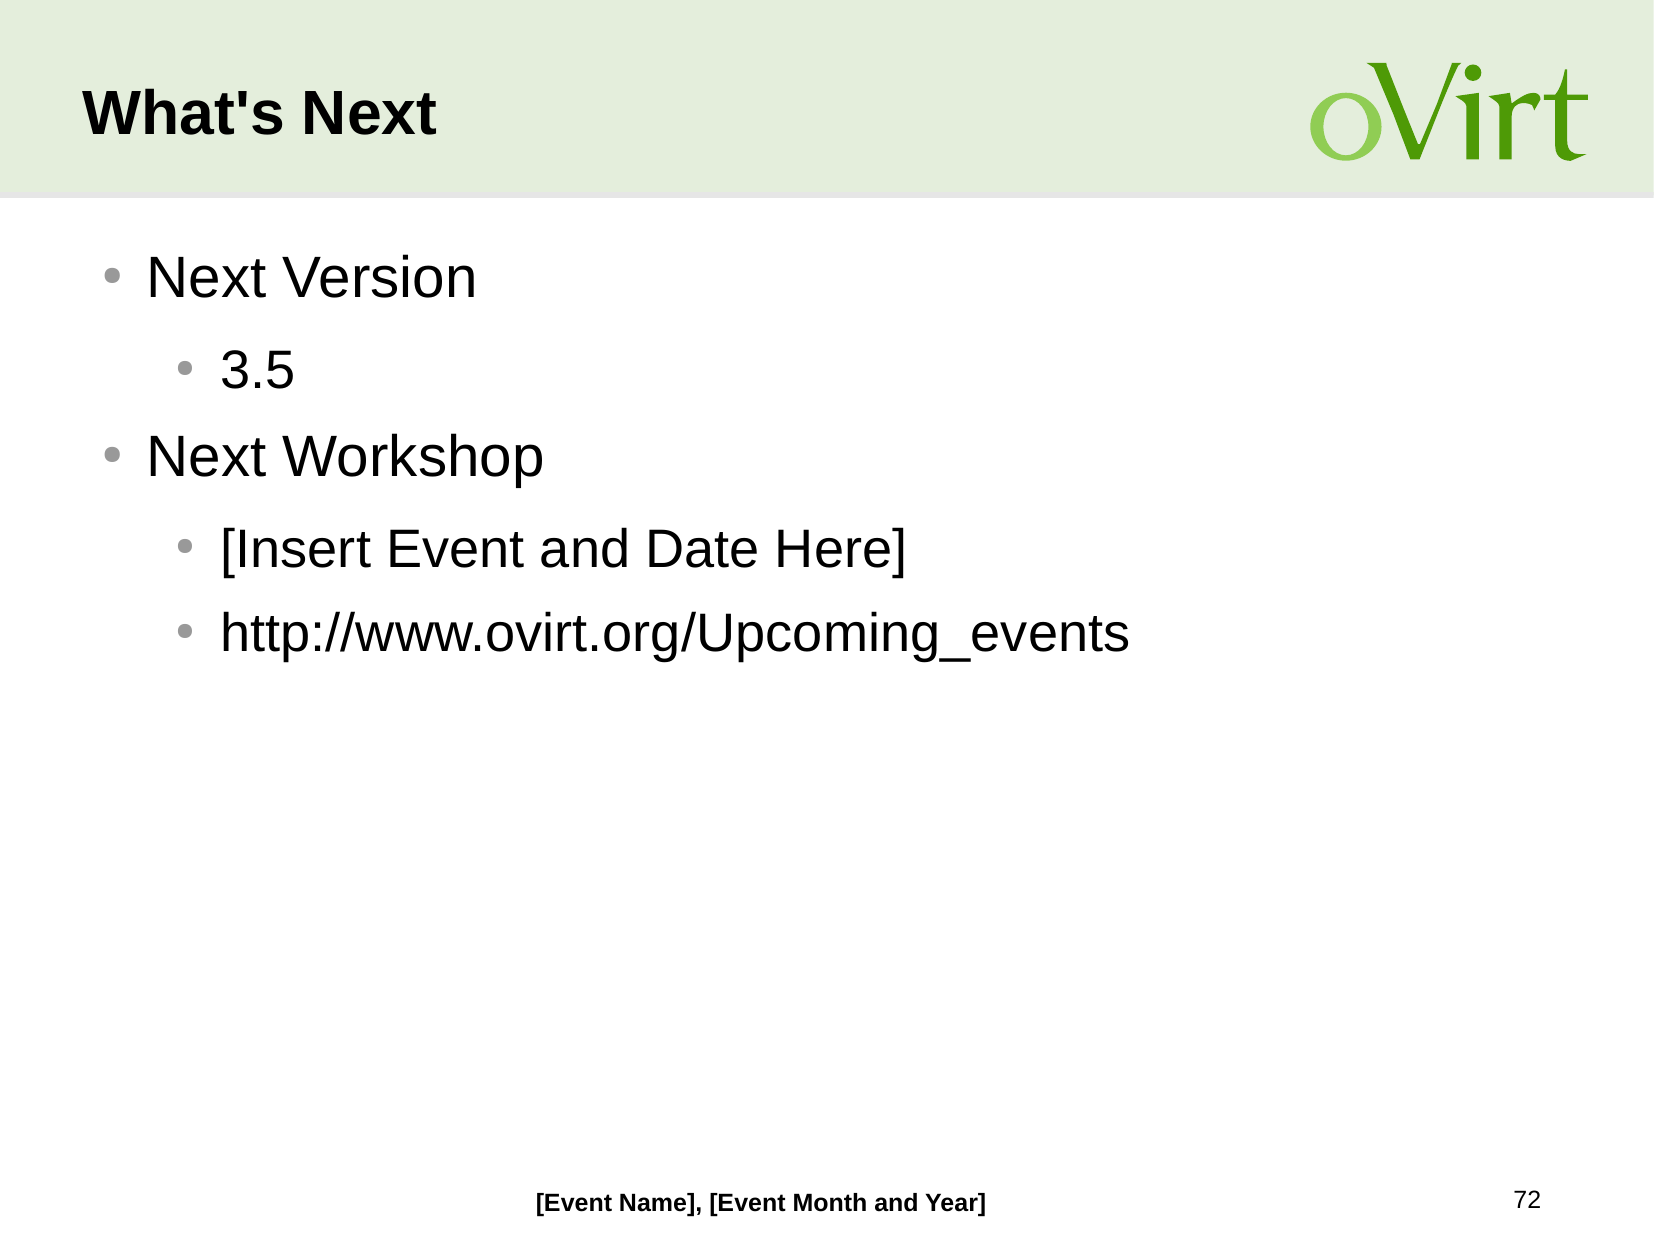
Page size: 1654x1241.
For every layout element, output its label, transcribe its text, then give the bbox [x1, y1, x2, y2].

title What's Next [82, 37, 1571, 188]
list Next Version 3.5 Next Workshop [Insert Event and Date Here] http://www.ovirt.org/Upcoming_events [86, 244, 1576, 1039]
